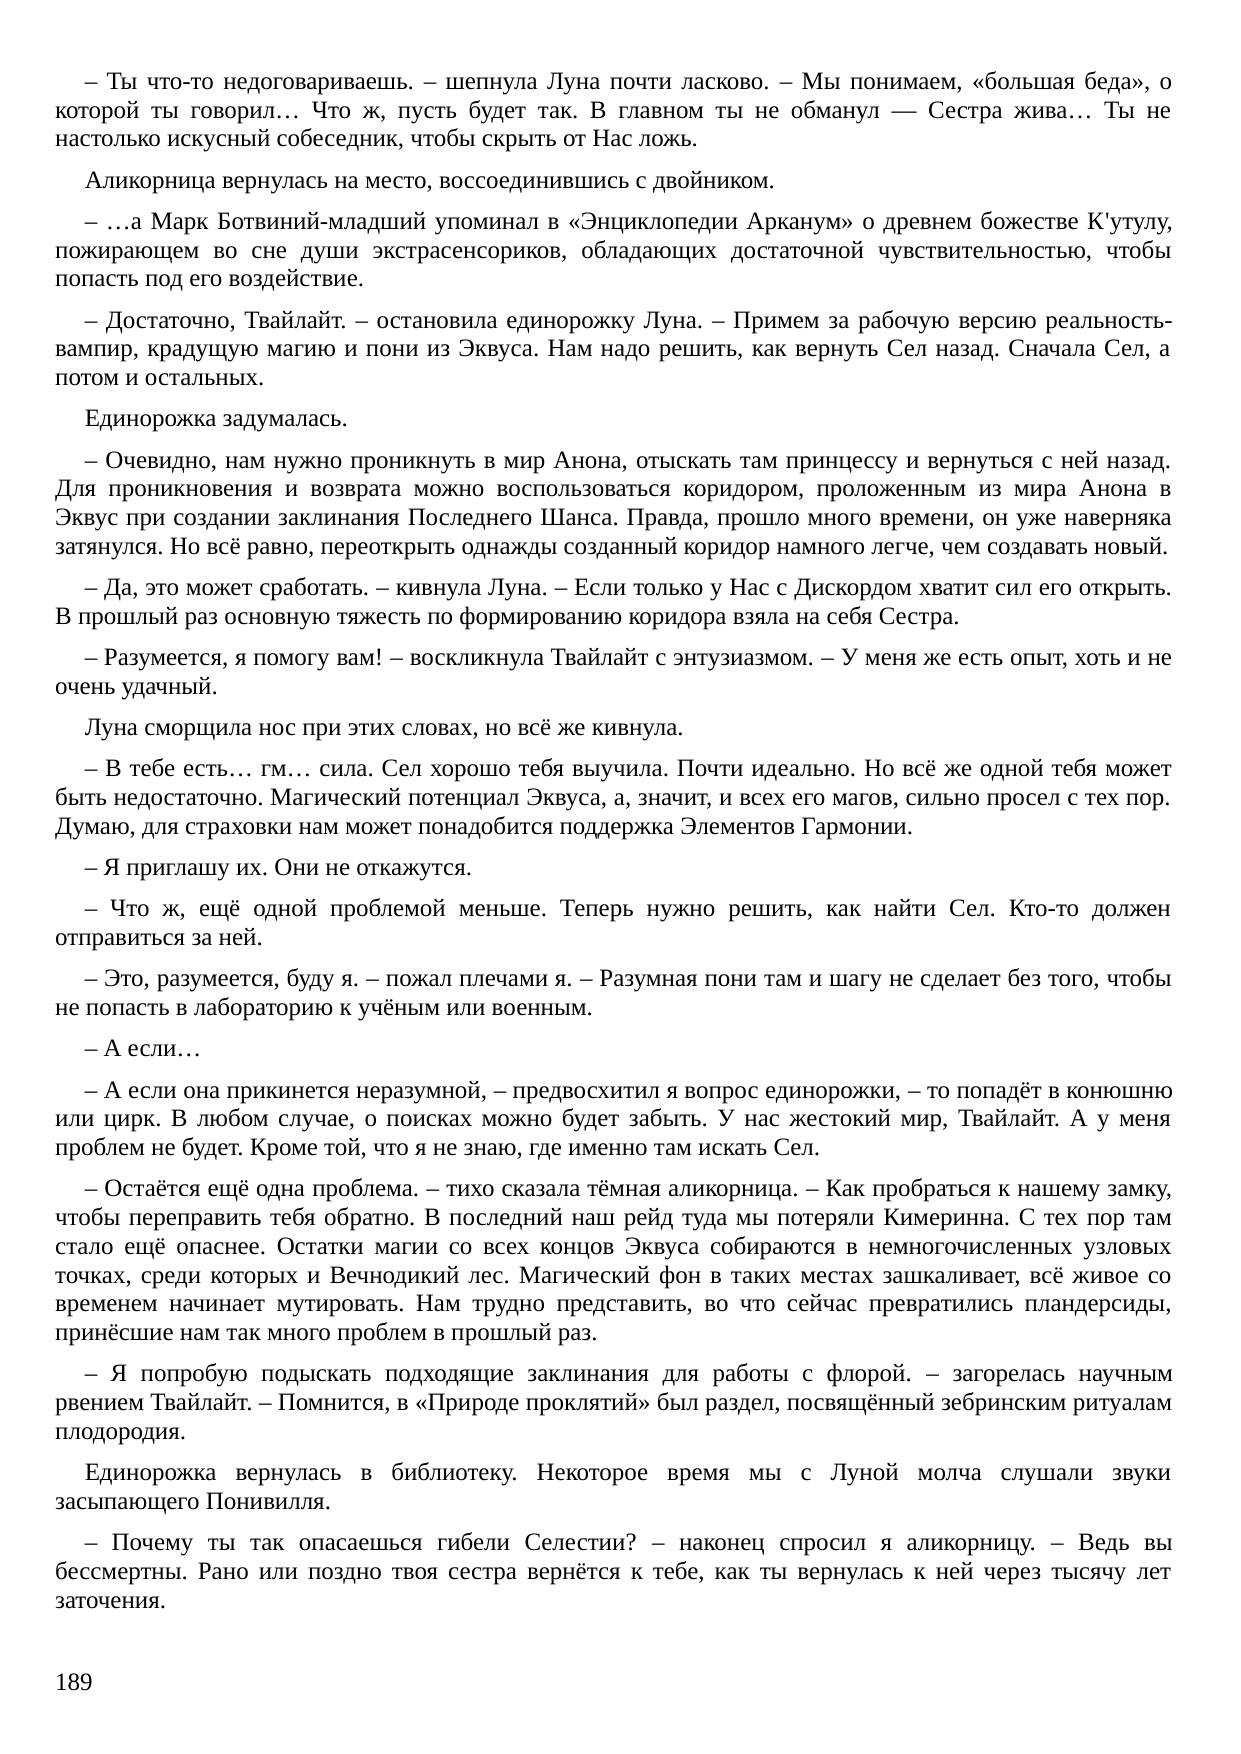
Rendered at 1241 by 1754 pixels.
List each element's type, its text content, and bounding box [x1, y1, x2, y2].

text – Я приглашу их. Они не откажутся. [55, 852, 1173, 881]
text – Что ж, ещё одной проблемой меньше. Теперь нужно решить, как найти Сел. Кто-то должен отправиться за ней. [55, 893, 1173, 951]
text – Остаётся ещё одна проблема. – тихо сказала тёмная аликорница. – Как пробраться к нашему замку, чтобы переправить тебя обратно. В последний наш рейд туда мы потеряли Кимеринна. С тех пор там стало ещё опаснее. Остатки магии со всех концов Эквуса собираются в немногочисленных узловых точках, среди которых и Вечнодикий лес. Магический фон в таких местах зашкаливает, всё живое со временем начинает мутировать. Нам трудно представить, во что сейчас превратились пландерсиды, принёсшие нам так много проблем в прошлый раз. [55, 1173, 1173, 1346]
text – А если… [55, 1033, 1173, 1062]
text Единорожка вернулась в библиотеку. Некоторое время мы с Луной молча слушали звуки засыпающего Понивилля. [55, 1457, 1173, 1515]
text – Разумеется, я помогу вам! – воскликнула Твайлайт с энтузиазмом. – У меня же есть опыт, хоть и не очень удачный. [55, 642, 1173, 700]
text – Это, разумеется, буду я. – пожал плечами я. – Разумная пони там и шагу не сделает без того, чтобы не попасть в лабораторию к учёным или военным. [55, 963, 1173, 1021]
text Аликорница вернулась на место, воссоединившись с двойником. [55, 165, 1173, 193]
text – А если она прикинется неразумной, – предвосхитил я вопрос единорожки, – то попадёт в конюшню или цирк. В любом случае, о поисках можно будет забыть. У нас жестокий мир, Твайлайт. А у меня проблем не будет. Кроме той, что я не знаю, где именно там искать Сел. [55, 1075, 1173, 1161]
text – В тебе есть… гм… сила. Сел хорошо тебя выучила. Почти идеально. Но всё же одной тебя может быть недостаточно. Магический потенциал Эквуса, а, значит, и всех его магов, сильно просел с тех пор. Думаю, для страховки нам может понадобится поддержка Элементов Гармонии. [55, 753, 1173, 840]
text – …а Марк Ботвиний-младший упоминал в «Энциклопедии Арканум» о древнем божестве К'утулу, пожирающем во сне души экстрасенсориков, обладающих достаточной чувствительностью, чтобы попасть под его воздействие. [55, 206, 1173, 292]
text – Ты что-то недоговариваешь. – шепнула Луна почти ласково. – Мы понимаем, «большая беда», о которой ты говорил… Что ж, пусть будет так. В главном ты не обманул — Сестра жива… Ты не настолько искусный собеседник, чтобы скрыть от Нас ложь. [55, 66, 1173, 152]
text Луна сморщила нос при этих словах, но всё же кивнула. [55, 712, 1173, 741]
text – Очевидно, нам нужно проникнуть в мир Анона, отыскать там принцессу и вернуться с ней назад. Для проникновения и возврата можно воспользоваться коридором, проложенным из мира Анона в Эквус при создании заклинания Последнего Шанса. Правда, прошло много времени, он уже наверняка затянулся. Но всё равно, переоткрыть однажды созданный коридор намного легче, чем создавать новый. [55, 445, 1173, 560]
text – Почему ты так опасаешься гибели Селестии? – наконец спросил я аликорницу. – Ведь вы бессмертны. Рано или поздно твоя сестра вернётся к тебе, как ты вернулась к ней через тысячу лет заточения. [55, 1527, 1173, 1613]
text Единорожка задумалась. [55, 403, 1173, 432]
text – Я попробую подыскать подходящие заклинания для работы с флорой. – загорелась научным рвением Твайлайт. – Помнится, в «Природе проклятий» был раздел, посвящённый зебринским ритуалам плодородия. [55, 1358, 1173, 1445]
text – Достаточно, Твайлайт. – остановила единорожку Луна. – Примем за рабочую версию реальность-вампир, крадущую магию и пони из Эквуса. Нам надо решить, как вернуть Сел назад. Сначала Сел, а потом и остальных. [55, 305, 1173, 391]
text – Да, это может сработать. – кивнула Луна. – Если только у Нас с Дискордом хватит сил его открыть. В прошлый раз основную тяжесть по формированию коридора взяла на себя Сестра. [55, 572, 1173, 630]
